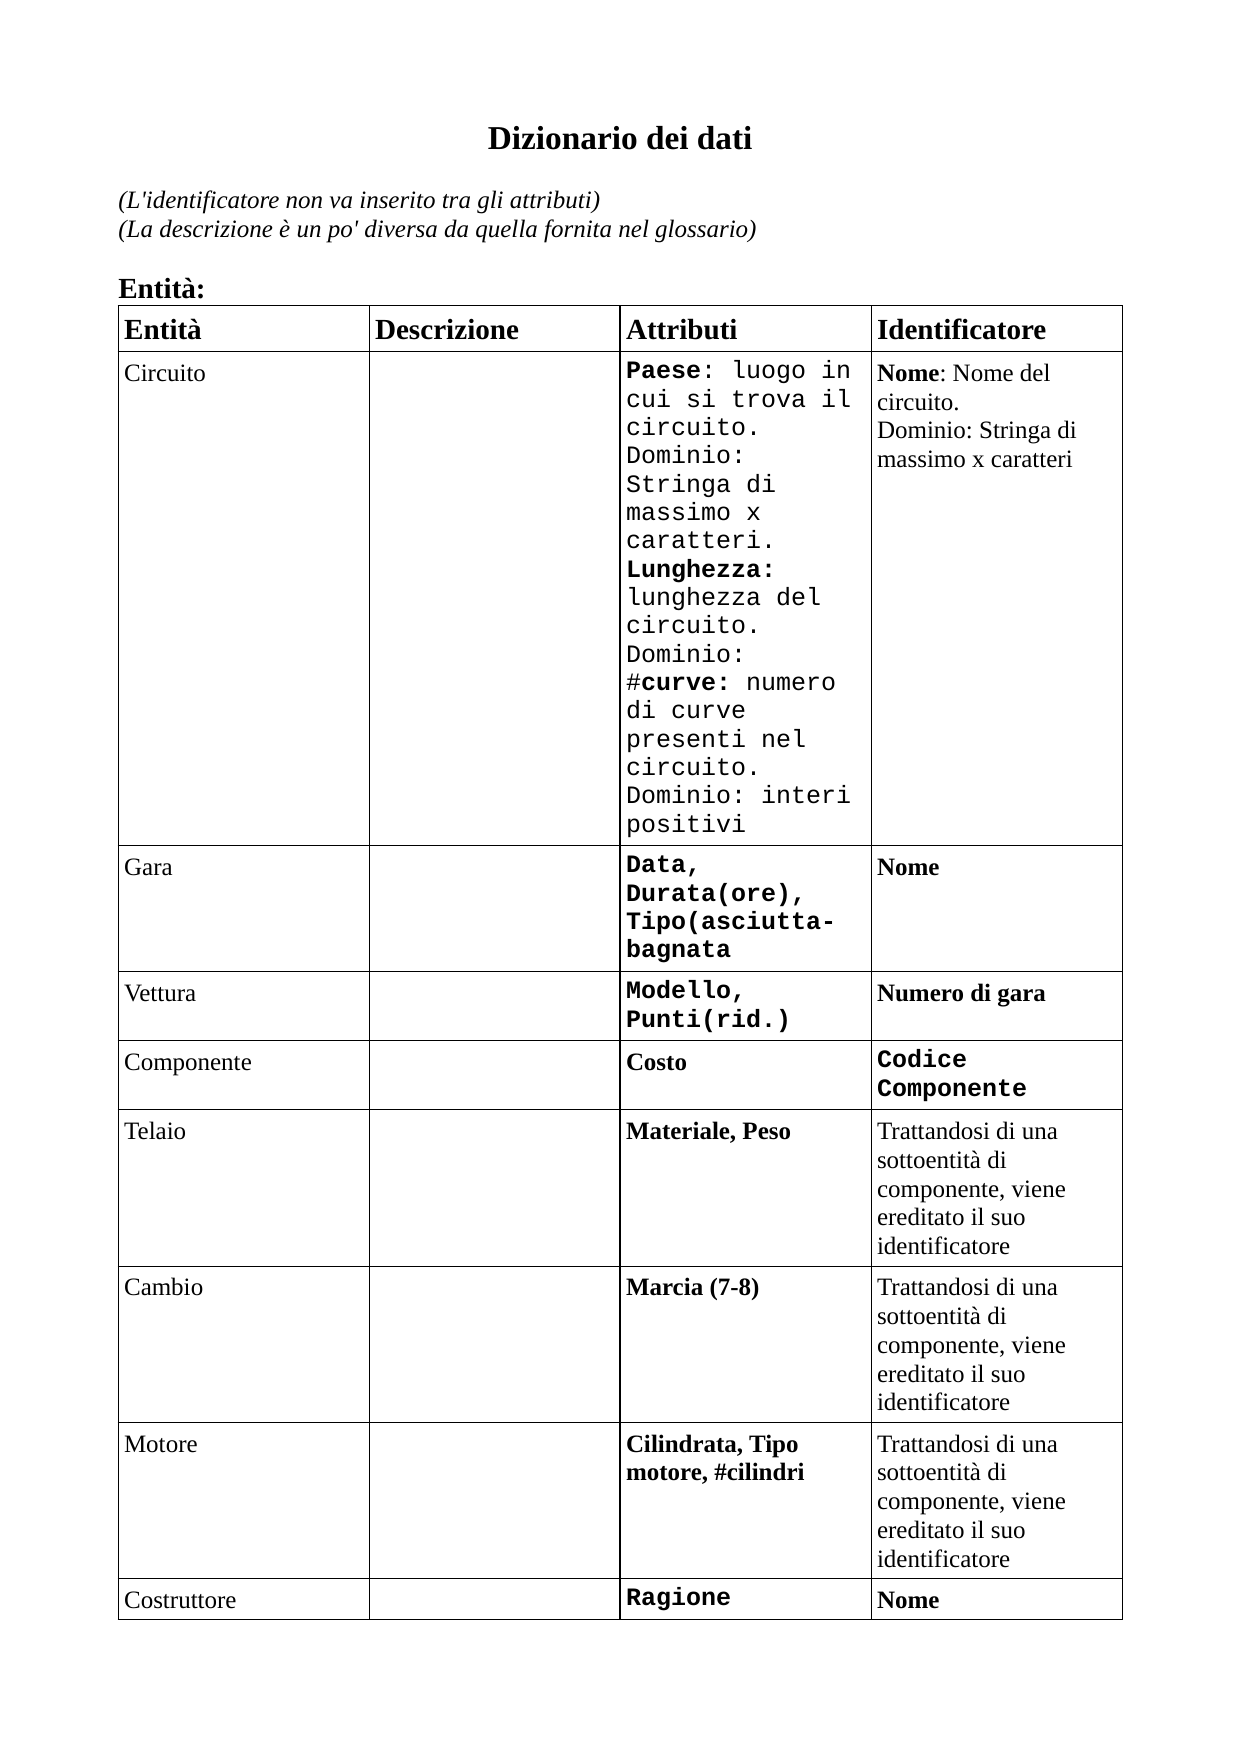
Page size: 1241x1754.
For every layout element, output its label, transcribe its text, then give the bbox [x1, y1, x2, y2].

text (L'identificatore non va inserito tra gli attributi) [118, 185, 1122, 214]
table_cell [370, 1041, 619, 1109]
table_cell [370, 1110, 619, 1266]
table_cell Nome [872, 846, 1122, 971]
text Dizionario dei dati [118, 118, 1122, 156]
table_cell [370, 1423, 619, 1578]
text (La descrizione è un po' diversa da quella fornita nel glossario) [118, 214, 1122, 243]
table_cell Cambio [119, 1267, 369, 1422]
table_cell Data, Durata(ore), Tipo(asciutta-bagnata [621, 846, 871, 971]
table_cell Marcia (7-8) [621, 1267, 871, 1422]
table_cell Circuito [119, 352, 369, 845]
table_cell Modello, Punti(rid.) [621, 972, 871, 1040]
table_cell Nome [872, 1579, 1122, 1619]
table_cell Cilindrata, Tipo motore, #cilindri [621, 1423, 871, 1578]
table_cell Costo [621, 1041, 871, 1109]
table_cell Materiale, Peso [621, 1110, 871, 1266]
table_cell [370, 352, 619, 845]
table_cell Paese: luogo in cui si trova il circuito. Dominio: Stringa di massimo x caratteri. Lunghezza: lunghezza del circuito. Dominio: #curve: numero di curve presenti nel circuito. Dominio: interi positivi [621, 352, 871, 845]
table_cell [370, 972, 619, 1040]
table_cell Costruttore [119, 1579, 369, 1619]
table_cell Trattandosi di una sottoentità di componente, viene ereditato il suo identificatore [872, 1267, 1122, 1422]
table_cell [370, 1267, 619, 1422]
table_cell Numero di gara [872, 972, 1122, 1040]
table_header Entità [119, 306, 369, 351]
table_cell Componente [119, 1041, 369, 1109]
table_cell Gara [119, 846, 369, 971]
table_cell Trattandosi di una sottoentità di componente, viene ereditato il suo identificatore [872, 1110, 1122, 1266]
table_header Identificatore [872, 306, 1122, 351]
table_cell [370, 1579, 619, 1619]
table_cell Trattandosi di una sottoentità di componente, viene ereditato il suo identificatore [872, 1423, 1122, 1578]
table_cell [370, 846, 619, 971]
table_header Descrizione [370, 306, 619, 351]
table_cell Vettura [119, 972, 369, 1040]
table_cell Nome: Nome del circuito. Dominio: Stringa di massimo x caratteri [872, 352, 1122, 845]
text Entità: [118, 271, 1122, 305]
table_cell Telaio [119, 1110, 369, 1266]
table_header Attributi [621, 306, 871, 351]
table_cell Codice Componente [872, 1041, 1122, 1109]
table_cell Motore [119, 1423, 369, 1578]
table_cell Ragione [621, 1579, 871, 1619]
